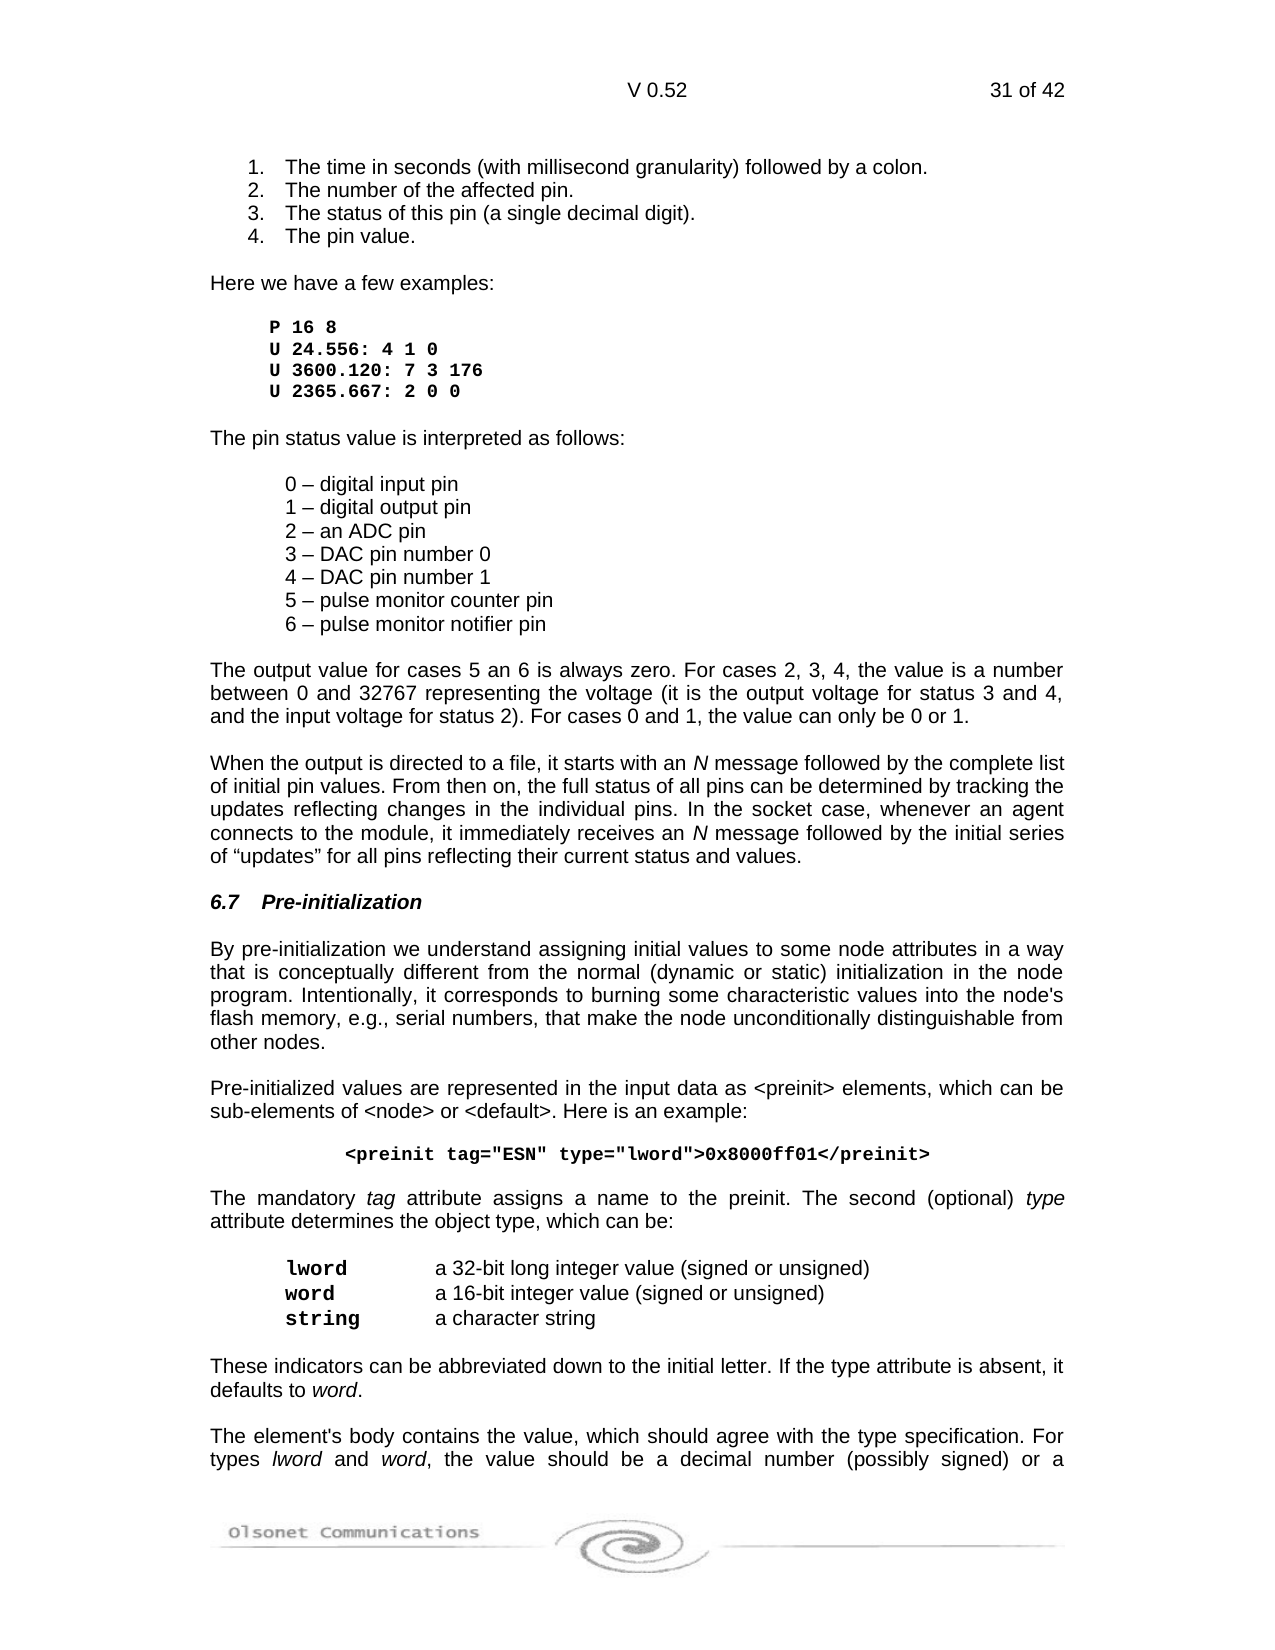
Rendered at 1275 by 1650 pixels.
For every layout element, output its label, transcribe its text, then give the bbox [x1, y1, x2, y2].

text 1 – digital output pin [285, 496, 1065, 519]
text 4 – DAC pin number 1 [285, 566, 1065, 589]
list The pin value. [247, 225, 1065, 248]
text U 2365.667: 2 0 0 [269, 382, 1065, 403]
text 0 – digital input pin [285, 473, 1065, 496]
text Here we have a few examples: [210, 272, 1065, 295]
text 2 – an ADC pin [285, 519, 1065, 542]
text 3 – DAC pin number 0 [285, 542, 1065, 566]
text U 24.556: 4 1 0 [269, 339, 1065, 361]
text By pre-initialization we understand assigning initial values to some node attributes in a way that is conceptually different from the normal (dynamic or static) initialization in the node program. Intentionally, it corresponds to burning some characteristic values into the node's flash memory, e.g., serial numbers, that make the node unconditionally distinguishable from other nodes. [210, 937, 1065, 1053]
text Pre-initialized values are represented in the input data as <preinit> elements, which can be sub-elements of <node> or <default>. Here is an example: [210, 1077, 1065, 1123]
subtitle Pre-initialization [210, 891, 1065, 914]
text <preinit tag="ESN" type="lword">0x8000ff01</preinit> [210, 1144, 1065, 1166]
text word a 16-bit integer value (signed or unsigned) [210, 1282, 1065, 1307]
text string a character string [210, 1307, 1065, 1332]
text The pin status value is interpreted as follows: [210, 426, 1065, 449]
text These indicators can be abbreviated down to the initial letter. If the type attribute is absent, it defaults to word. [210, 1355, 1065, 1402]
picture [210, 1504, 1065, 1596]
text P 16 8 [269, 318, 1065, 339]
text The mandatory tag attribute assigns a name to the preinit. The second (optional) type attribute determines the object type, which can be: [210, 1187, 1065, 1233]
text 6 – pulse monitor notifier pin [285, 612, 1065, 635]
text The element's body contains the value, which should agree with the type specification. For types lword and word, the value should be a decimal number (possibly signed) or a [210, 1425, 1065, 1471]
list The number of the affected pin. [247, 179, 1065, 202]
list The status of this pin (a single decimal digit). [247, 202, 1065, 225]
text When the output is directed to a file, it starts with an N message followed by the complete list of initial pin values. From then on, the full status of all pins can be determined by tracking the updates reflecting changes in the individual pins. In the socket case, whenever an agent connects to the module, it immediately receives an N message followed by the initial series of “updates” for all pins reflecting their current status and values. [210, 751, 1065, 868]
text 5 – pulse monitor counter pin [285, 589, 1065, 612]
text The output value for cases 5 an 6 is always zero. For cases 2, 3, 4, the value is a number between 0 and 32767 representing the voltage (it is the output voltage for status 3 and 4, and the input voltage for status 2). For cases 0 and 1, the value can only be 0 or 1. [210, 658, 1065, 728]
list The time in seconds (with millisecond granularity) followed by a colon. [247, 155, 1065, 179]
text lword a 32-bit long integer value (signed or unsigned) [210, 1257, 1065, 1282]
text U 3600.120: 7 3 176 [269, 361, 1065, 382]
